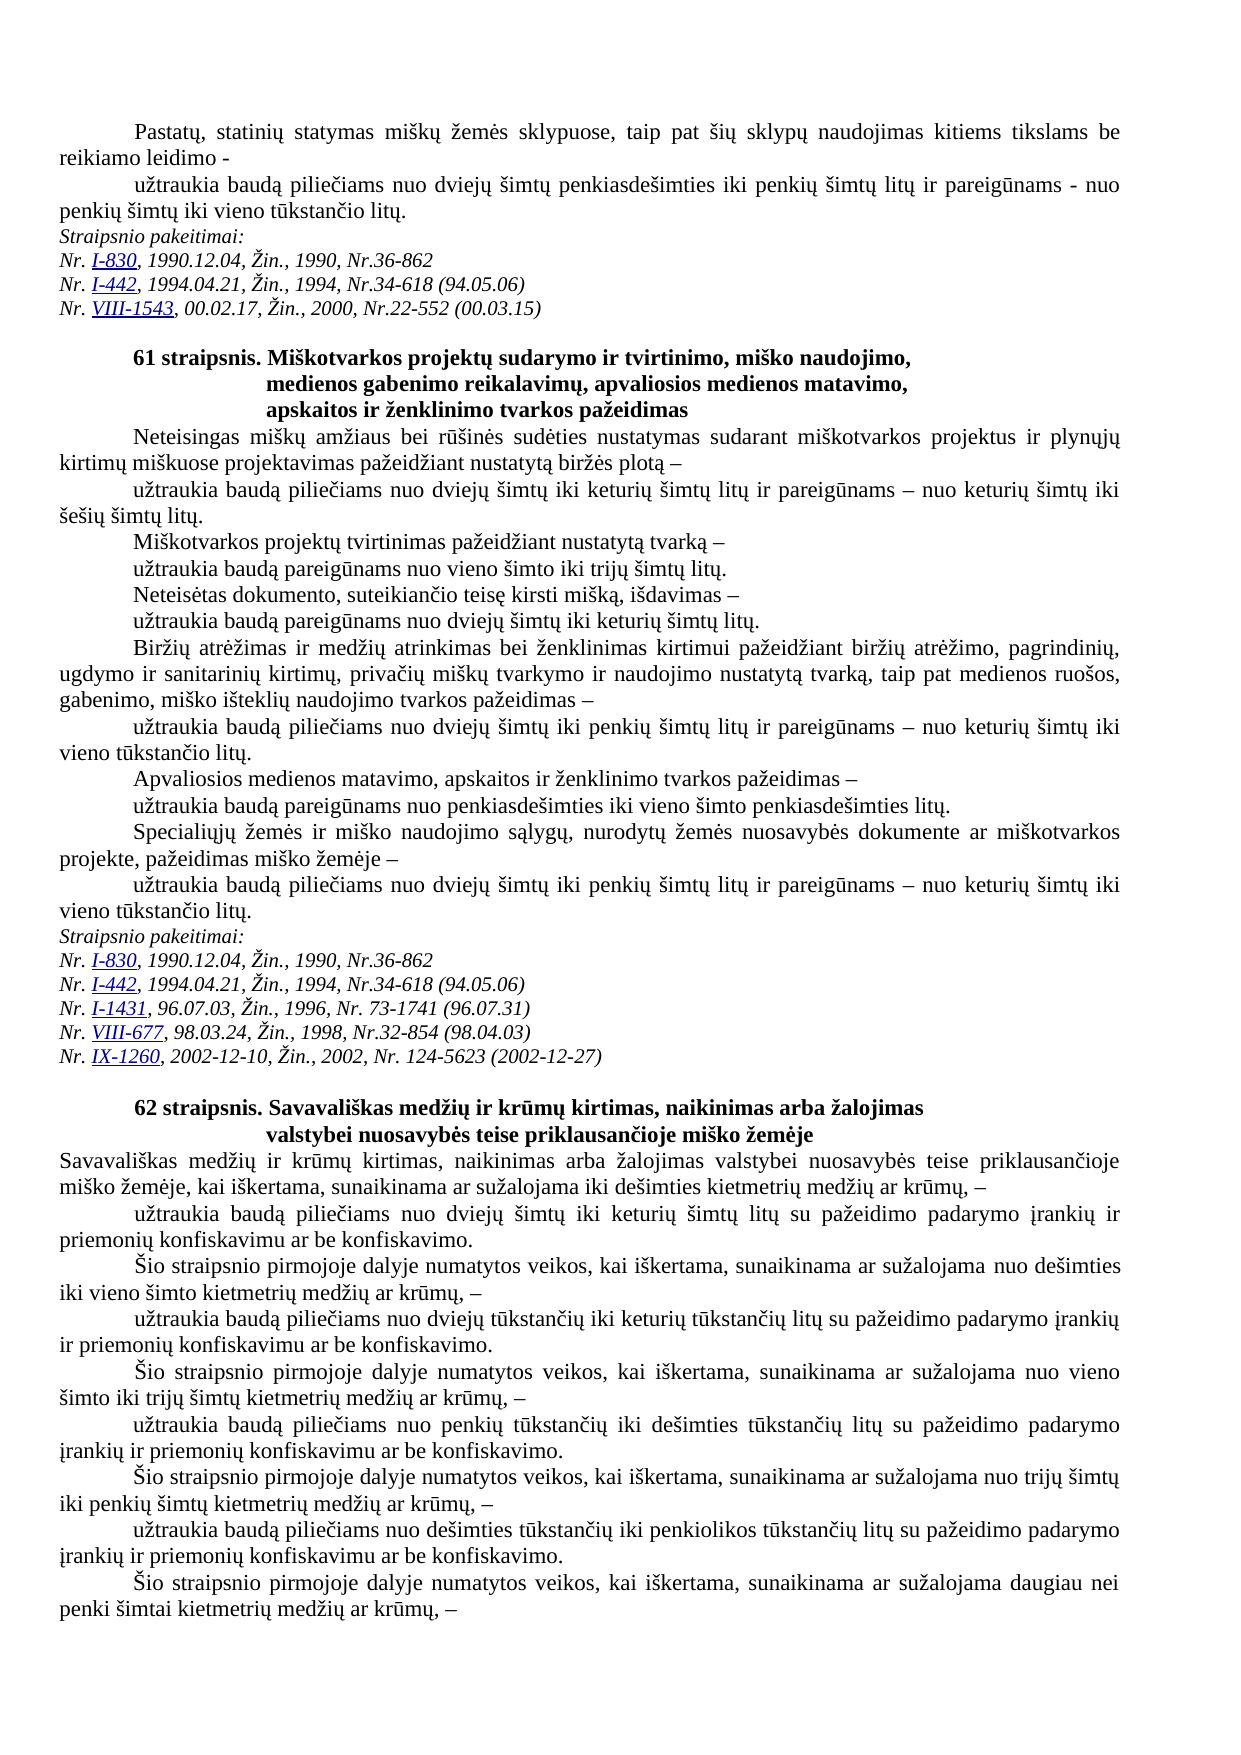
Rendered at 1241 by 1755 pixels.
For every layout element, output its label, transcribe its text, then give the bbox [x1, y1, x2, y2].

text užtraukia baudą piliečiams nuo penkių tūkstančių iki dešimties tūkstančių litų su pažeidimo padarymo įrankių ir priemonių konfiskavimu ar be konfiskavimo. [59, 1411, 1121, 1463]
text Nr. VIII-1543, 00.02.17, Žin., 2000, Nr.22-552 (00.03.15) [59, 296, 1122, 320]
text 62 straipsnis. Savavališkas medžių ir krūmų kirtimas, naikinimas arba žalojimas [134, 1094, 1121, 1121]
text Nr. I-830, 1990.12.04, Žin., 1990, Nr.36-862 [59, 948, 1122, 972]
text Nr. I-830, 1990.12.04, Žin., 1990, Nr.36-862 [59, 248, 1122, 272]
text apskaitos ir ženklinimo tvarkos pažeidimas [59, 397, 1122, 423]
text valstybei nuosavybės teise priklausančioje miško žemėje [266, 1121, 1121, 1147]
text užtraukia baudą piliečiams nuo dviejų šimtų iki keturių šimtų litų su pažeidimo padarymo įrankių ir priemonių konfiskavimu ar be konfiskavimo. [59, 1200, 1121, 1252]
text užtraukia baudą pareigūnams nuo penkiasdešimties iki vieno šimto penkiasdešimties litų. [59, 792, 1122, 818]
text 61 straipsnis. Miškotvarkos projektų sudarymo ir tvirtinimo, miško naudojimo, [59, 344, 1122, 370]
text užtraukia baudą piliečiams nuo dviejų šimtų iki penkių šimtų litų ir pareigūnams – nuo keturių šimtų iki vieno tūkstančio litų. [59, 871, 1122, 924]
text Nr. VIII-677, 98.03.24, Žin., 1998, Nr.32-854 (98.04.03) [59, 1020, 1122, 1044]
text Neteisingas miškų amžiaus bei rūšinės sudėties nustatymas sudarant miškotvarkos projektus ir plynųjų kirtimų miškuose projektavimas pažeidžiant nustatytą biržės plotą – [59, 423, 1122, 476]
text Miškotvarkos projektų tvirtinimas pažeidžiant nustatytą tvarką – [59, 528, 1122, 555]
text Šio straipsnio pirmojoje dalyje numatytos veikos, kai iškertama, sunaikinama ar sužalojama daugiau nei penki šimtai kietmetrių medžių ar krūmų, – [59, 1569, 1121, 1621]
text užtraukia baudą piliečiams nuo dešimties tūkstančių iki penkiolikos tūkstančių litų su pažeidimo padarymo įrankių ir priemonių konfiskavimu ar be konfiskavimo. [59, 1516, 1121, 1569]
text Biržių atrėžimas ir medžių atrinkimas bei ženklinimas kirtimui pažeidžiant biržių atrėžimo, pagrindinių, ugdymo ir sanitarinių kirtimų, privačių miškų tvarkymo ir naudojimo nustatytą tvarką, taip pat medienos ruošos, gabenimo, miško išteklių naudojimo tvarkos pažeidimas – [59, 634, 1122, 713]
text Savavališkas medžių ir krūmų kirtimas, naikinimas arba žalojimas valstybei nuosavybės teise priklausančioje miško žemėje, kai iškertama, sunaikinama ar sužalojama iki dešimties kietmetrių medžių ar krūmų, – [59, 1147, 1121, 1200]
text Nr. I-1431, 96.07.03, Žin., 1996, Nr. 73-1741 (96.07.31) [59, 996, 1122, 1020]
text Nr. IX-1260, 2002-12-10, Žin., 2002, Nr. 124-5623 (2002-12-27) [59, 1044, 1122, 1068]
text Nr. I-442, 1994.04.21, Žin., 1994, Nr.34-618 (94.05.06) [59, 972, 1122, 996]
text Specialiųjų žemės ir miško naudojimo sąlygų, nurodytų žemės nuosavybės dokumente ar miškotvarkos projekte, pažeidimas miško žemėje – [59, 818, 1122, 871]
text Neteisėtas dokumento, suteikiančio teisę kirsti mišką, išdavimas – [59, 581, 1122, 607]
text užtraukia baudą piliečiams nuo dviejų tūkstančių iki keturių tūkstančių litų su pažeidimo padarymo įrankių ir priemonių konfiskavimu ar be konfiskavimo. [59, 1305, 1121, 1358]
text Apvaliosios medienos matavimo, apskaitos ir ženklinimo tvarkos pažeidimas – [59, 766, 1122, 792]
text Pastatų, statinių statymas miškų žemės sklypuose, taip pat šių sklypų naudojimas kitiems tikslams be reikiamo leidimo - [59, 118, 1122, 171]
text medienos gabenimo reikalavimų, apvaliosios medienos matavimo, [59, 370, 1122, 397]
text Straipsnio pakeitimai: [59, 223, 1122, 248]
text užtraukia baudą pareigūnams nuo dviejų šimtų iki keturių šimtų litų. [59, 607, 1122, 634]
text Šio straipsnio pirmojoje dalyje numatytos veikos, kai iškertama, sunaikinama ar sužalojama nuo dešimties iki vieno šimto kietmetrių medžių ar krūmų, – [59, 1252, 1121, 1305]
text užtraukia baudą piliečiams nuo dviejų šimtų iki penkių šimtų litų ir pareigūnams – nuo keturių šimtų iki vieno tūkstančio litų. [59, 713, 1122, 766]
text Šio straipsnio pirmojoje dalyje numatytos veikos, kai iškertama, sunaikinama ar sužalojama nuo vieno šimto iki trijų šimtų kietmetrių medžių ar krūmų, – [59, 1358, 1121, 1411]
text užtraukia baudą piliečiams nuo dviejų šimtų penkiasdešimties iki penkių šimtų litų ir pareigūnams - nuo penkių šimtų iki vieno tūkstančio litų. [59, 171, 1122, 223]
text Šio straipsnio pirmojoje dalyje numatytos veikos, kai iškertama, sunaikinama ar sužalojama nuo trijų šimtų iki penkių šimtų kietmetrių medžių ar krūmų, – [59, 1463, 1121, 1516]
text užtraukia baudą piliečiams nuo dviejų šimtų iki keturių šimtų litų ir pareigūnams – nuo keturių šimtų iki šešių šimtų litų. [59, 476, 1122, 528]
text Nr. I-442, 1994.04.21, Žin., 1994, Nr.34-618 (94.05.06) [59, 272, 1122, 296]
text užtraukia baudą pareigūnams nuo vieno šimto iki trijų šimtų litų. [59, 555, 1122, 581]
text Straipsnio pakeitimai: [59, 924, 1122, 948]
